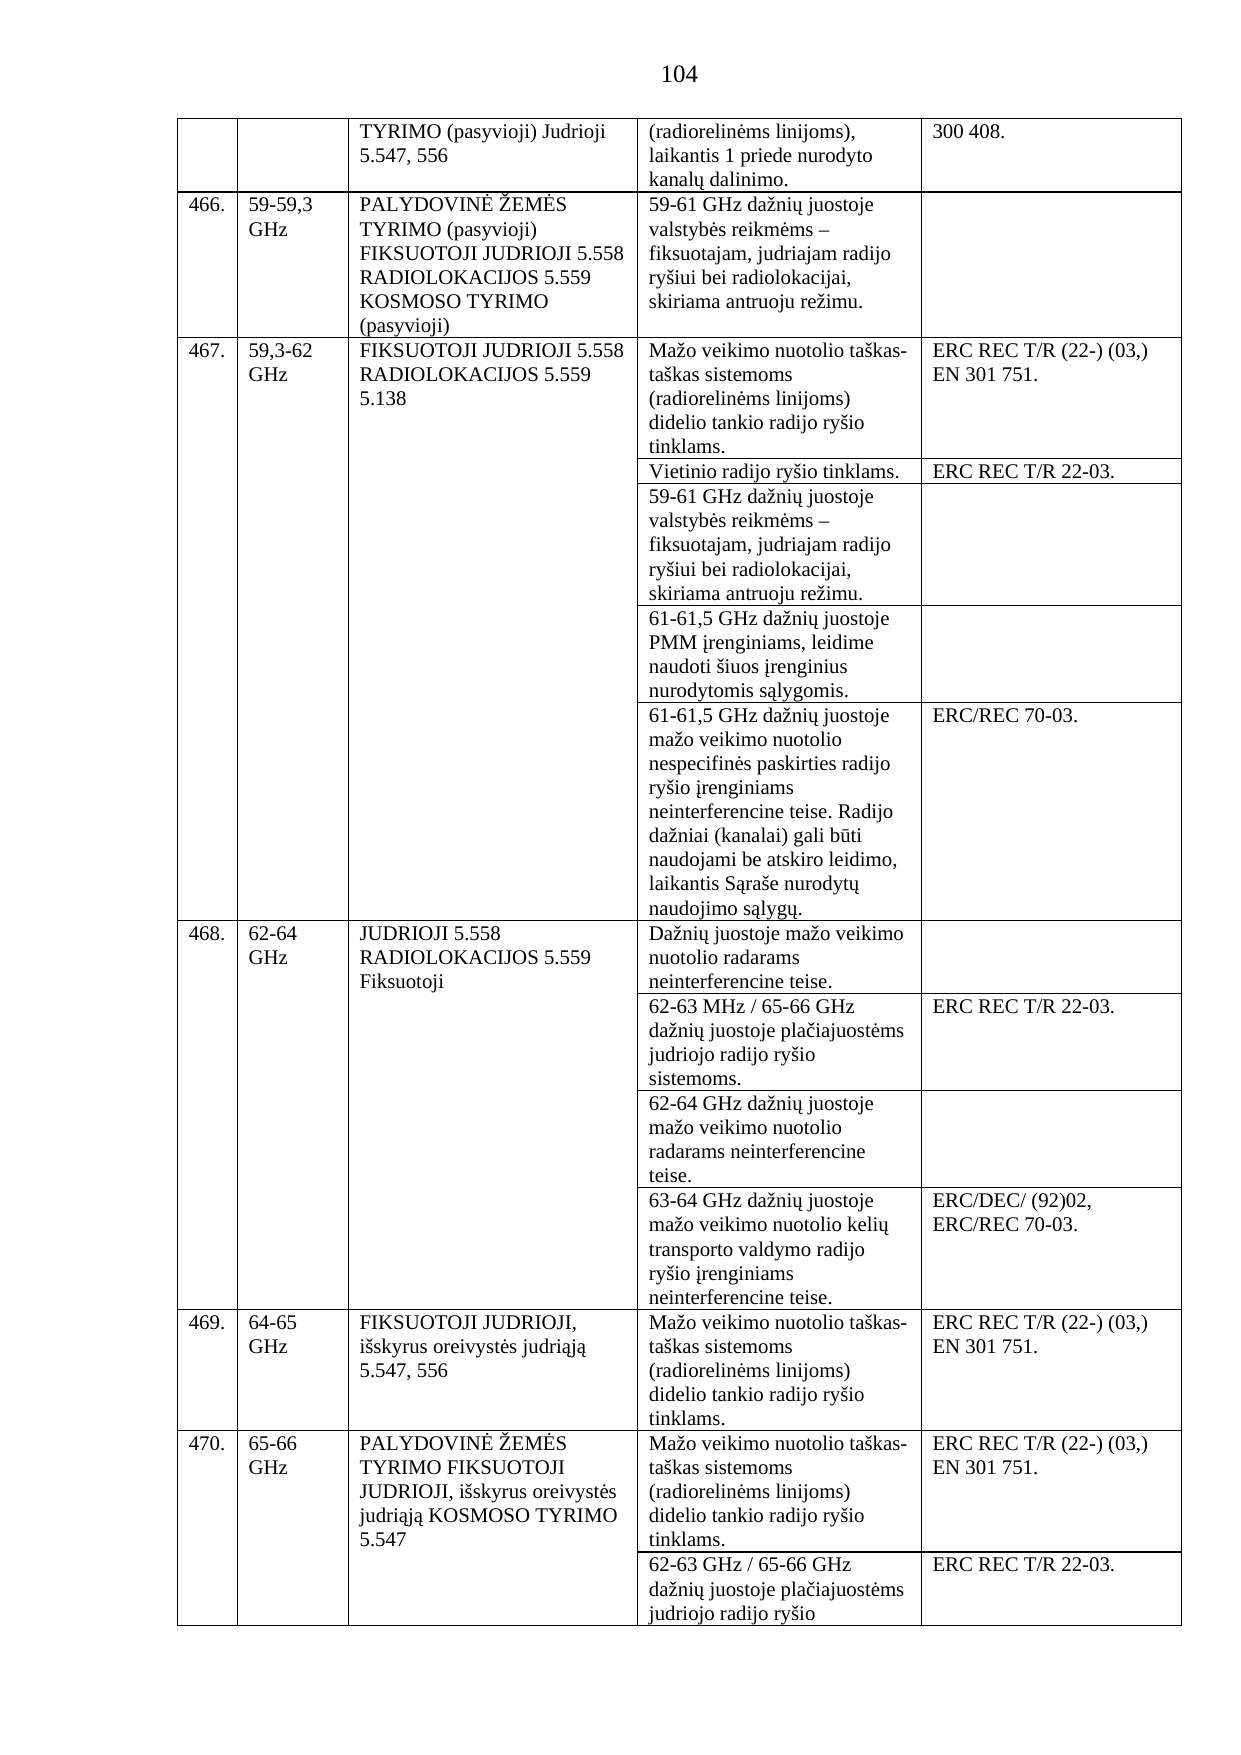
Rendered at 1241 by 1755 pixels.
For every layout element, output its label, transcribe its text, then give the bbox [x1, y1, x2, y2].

table_cell 65-66 GHz [238, 1431, 348, 1624]
table_cell Mažo veikimo nuotolio taškas-taškas sistemoms (radiorelinėms linijoms) didelio tankio radijo ryšio tinklams. [638, 1310, 921, 1430]
table_cell 59-61 GHz dažnių juostoje valstybės reikmėms – fiksuotajam, judriajam radijo ryšiui bei radiolokacijai, skiriama antruoju režimu. [638, 193, 921, 337]
table_cell 62-64 GHz [238, 921, 348, 1309]
table_cell 62-63 MHz / 65-66 GHz dažnių juostoje plačiajuostėms judriojo radijo ryšio sistemoms. [638, 994, 921, 1090]
table_cell 469. [178, 1310, 237, 1430]
table_cell 62-63 GHz / 65-66 GHz dažnių juostoje plačiajuostėms judriojo radijo ryšio [638, 1553, 921, 1624]
table_cell ERC REC T/R (22-) (03,) EN 301 751. [922, 1431, 1181, 1551]
table_cell 64-65 GHz [238, 1310, 348, 1430]
table_cell [922, 1091, 1181, 1187]
table_cell 59,3-62 GHz [238, 338, 348, 919]
table_cell [922, 921, 1181, 993]
table_cell 466. [178, 193, 237, 337]
table_cell ERC REC T/R 22-03. [922, 994, 1181, 1090]
table_cell FIKSUOTOJI JUDRIOJI, išskyrus oreivystės judriąją 5.547, 556 [349, 1310, 637, 1430]
table_cell 467. [178, 338, 237, 919]
table_cell 61-61,5 GHz dažnių juostoje PMM įrenginiams, leidime naudoti šiuos įrenginius nurodytomis sąlygomis. [638, 606, 921, 702]
table_cell Dažnių juostoje mažo veikimo nuotolio radarams neinterferencine teise. [638, 921, 921, 993]
table_cell Mažo veikimo nuotolio taškas-taškas sistemoms (radiorelinėms linijoms) didelio tankio radijo ryšio tinklams. [638, 338, 921, 458]
table_cell JUDRIOJI 5.558 RADIOLOKACIJOS 5.559 Fiksuotoji [349, 921, 637, 1309]
table_cell 59-61 GHz dažnių juostoje valstybės reikmėms – fiksuotajam, judriajam radijo ryšiui bei radiolokacijai, skiriama antruoju režimu. [638, 484, 921, 604]
table_cell Vietinio radijo ryšio tinklams. [638, 459, 921, 483]
table_cell ERC/REC 70-03. [922, 703, 1181, 919]
table_cell Mažo veikimo nuotolio taškas-taškas sistemoms (radiorelinėms linijoms) didelio tankio radijo ryšio tinklams. [638, 1431, 921, 1551]
table_cell FIKSUOTOJI JUDRIOJI 5.558 RADIOLOKACIJOS 5.559 5.138 [349, 338, 637, 919]
table_cell 470. [178, 1431, 237, 1624]
table_cell [922, 484, 1181, 604]
table_cell 59-59,3 GHz [238, 193, 348, 337]
table_cell ERC REC T/R (22-) (03,) EN 301 751. [922, 338, 1181, 458]
table_cell TYRIMO (pasyvioji) Judrioji 5.547, 556 [349, 119, 637, 191]
table_cell ERC REC T/R 22-03. [922, 459, 1181, 483]
table_cell 63-64 GHz dažnių juostoje mažo veikimo nuotolio kelių transporto valdymo radijo ryšio įrenginiams neinterferencine teise. [638, 1188, 921, 1309]
table_cell [922, 606, 1181, 702]
table_cell ERC REC T/R 22-03. [922, 1553, 1181, 1624]
table_cell [178, 119, 237, 191]
table_cell (radiorelinėms linijoms), laikantis 1 priede nurodyto kanalų dalinimo. [638, 119, 921, 191]
table_cell ERC REC T/R (22-) (03,) EN 301 751. [922, 1310, 1181, 1430]
table_cell 61-61,5 GHz dažnių juostoje mažo veikimo nuotolio nespecifinės paskirties radijo ryšio įrenginiams neinterferencine teise. Radijo dažniai (kanalai) gali būti naudojami be atskiro leidimo, laikantis Sąraše nurodytų naudojimo sąlygų. [638, 703, 921, 919]
table_cell PALYDOVINĖ ŽEMĖS TYRIMO (pasyvioji) FIKSUOTOJI JUDRIOJI 5.558 RADIOLOKACIJOS 5.559 KOSMOSO TYRIMO (pasyvioji) [349, 193, 637, 337]
table_cell 468. [178, 921, 237, 1309]
table_cell [238, 119, 348, 191]
table_cell ERC/DEC/ (92)02, ERC/REC 70-03. [922, 1188, 1181, 1309]
table_cell [922, 193, 1181, 337]
table_cell 62-64 GHz dažnių juostoje mažo veikimo nuotolio radarams neinterferencine teise. [638, 1091, 921, 1187]
table_cell PALYDOVINĖ ŽEMĖS TYRIMO FIKSUOTOJI JUDRIOJI, išskyrus oreivystės judriąją KOSMOSO TYRIMO 5.547 [349, 1431, 637, 1624]
table_cell 300 408. [922, 119, 1181, 191]
